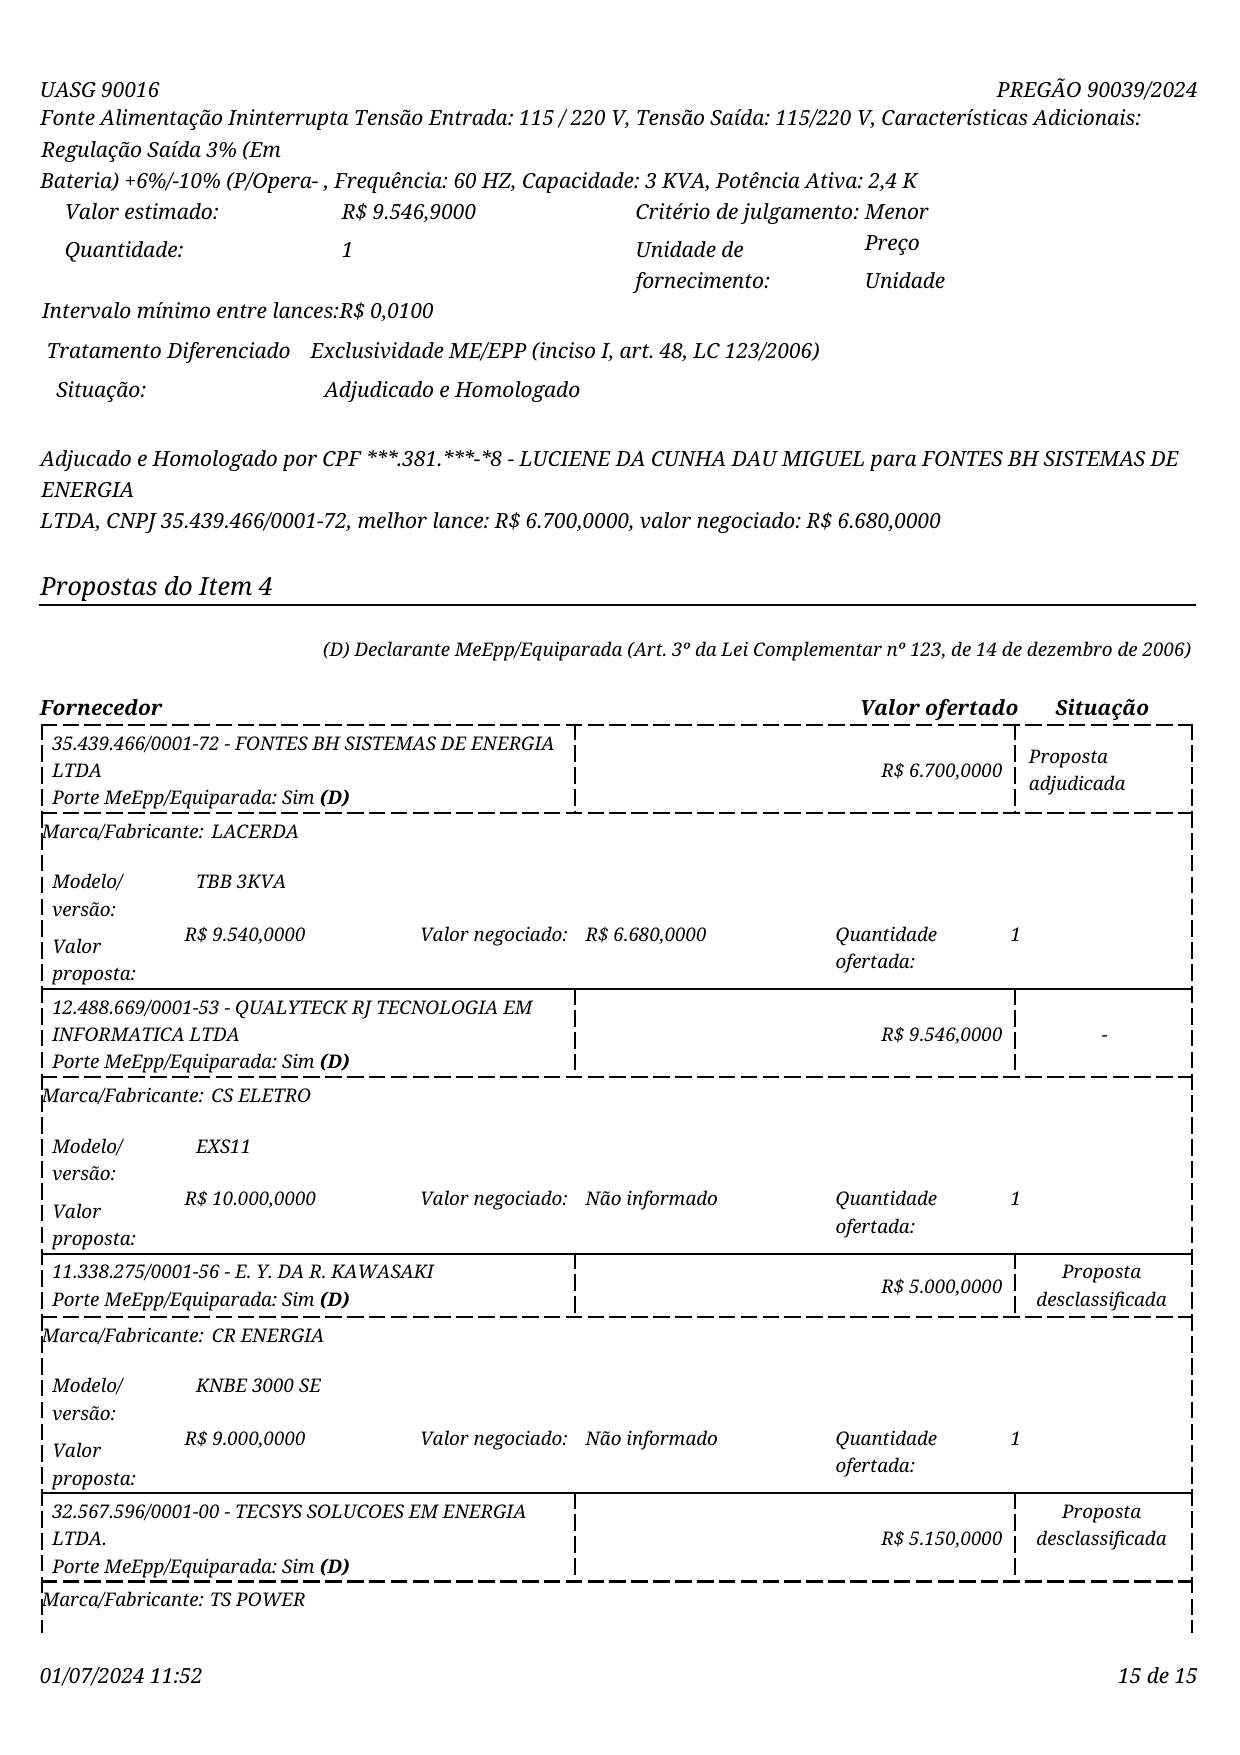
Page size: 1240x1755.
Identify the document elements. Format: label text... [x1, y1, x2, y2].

table_cell Marca/Fabricante: CR ENERGIA [42, 1316, 575, 1368]
table_cell Não informado [575, 1180, 835, 1252]
table_cell 32.567.596/0001-00 - TECSYS SOLUCOES EM ENERGIA LTDA. Porte MeEpp/Equiparada: Sim (D) [42, 1494, 575, 1580]
table_cell [575, 990, 835, 1076]
table_cell KNBE 3000 SE [184, 1369, 575, 1419]
table_cell Marca/Fabricante: TS POWER [42, 1580, 575, 1633]
table_header Valor estimado: Quantidade: [65, 197, 342, 296]
text Tratamento Diferenciado Exclusividade ME/EPP (inciso I, art. 48, LC 123/2006) [39, 336, 1200, 364]
text Intervalo mínimo entre lances: R$ 0,0100 [39, 296, 1200, 324]
table_cell 11.338.275/0001-56 - E. Y. DA R. KAWASAKI Porte MeEpp/Equiparada: Sim (D) [42, 1255, 575, 1316]
text LTDA, CNPJ 35.439.466/0001-72, melhor lance: R$ 6.700,0000, valor negociado: R$ 6.680,0000 [40, 507, 1200, 535]
table_cell R$ 10.000,0000 Valor negociado: [184, 1180, 575, 1252]
table_cell 1 [1000, 1419, 1192, 1492]
table_header R$ 6.700,0000 [835, 724, 1014, 812]
text Bateria) +6%/-10% (P/Opera- , Frequência: 60 HZ, Capacidade: 3 KVA, Potência Ativa: 2,4 K [40, 166, 1200, 194]
table_cell - [1015, 990, 1192, 1076]
table_cell Não informado [575, 1419, 835, 1492]
table_header [575, 724, 835, 812]
table_cell [835, 1369, 1192, 1419]
table_cell [575, 1580, 835, 1633]
table_header 35.439.466/0001-72 - FONTES BH SISTEMAS DE ENERGIA LTDA Porte MeEpp/Equiparada: Sim (D) [42, 724, 575, 812]
table_cell [835, 1076, 1192, 1129]
table_cell [575, 1076, 835, 1129]
text Adjucado e Homologado por CPF ***.381.***-*8 - LUCIENE DA CUNHA DAU MIGUEL para FONTES BH SISTEMAS DE ENERGIA [40, 444, 1200, 504]
table_cell R$ 6.680,0000 [575, 915, 835, 988]
table_cell [575, 1129, 835, 1179]
table_cell R$ 5.000,0000 [835, 1255, 1014, 1316]
table_cell [835, 864, 1192, 915]
table_cell R$ 5.150,0000 [835, 1494, 1014, 1580]
table_cell Marca/Fabricante: LACERDA [42, 812, 575, 864]
table_cell [575, 812, 835, 864]
table_cell 1 [1000, 1180, 1192, 1252]
table_cell [835, 812, 1192, 864]
table_cell Proposta desclassificada [1015, 1494, 1192, 1580]
table_cell Proposta desclassificada [1015, 1255, 1192, 1316]
text Propostas do Item 4 [40, 569, 1200, 603]
table_cell [575, 1369, 835, 1419]
table_cell [835, 1316, 1192, 1368]
table_cell [835, 1129, 1192, 1179]
table_cell Modelo/versão: Valor proposta: [42, 1369, 184, 1492]
table_cell R$ 9.000,0000 Valor negociado: [184, 1419, 575, 1492]
text (D) Declarante MeEpp/Equiparada (Art. 3º da Lei Complementar nº 123, de 14 de dezembro de 2006) [39, 636, 1193, 661]
table_cell Marca/Fabricante: CS ELETRO [42, 1076, 575, 1129]
table_header Proposta adjudicada [1015, 724, 1192, 812]
table_cell 1 [1000, 915, 1192, 988]
table_cell Modelo/versão: Valor proposta: [42, 864, 184, 988]
table_header R$ 9.546,9000 1 [342, 197, 635, 296]
table_cell R$ 9.546,0000 [835, 990, 1014, 1076]
text Fornecedor Valor ofertado Situação [39, 693, 1200, 722]
table_header Critério de julgamento: Unidade de fornecimento: [635, 197, 864, 296]
table_cell Quantidade ofertada: [835, 1180, 1000, 1252]
table_header Menor Preço Unidade [865, 197, 971, 296]
table_cell R$ 9.540,0000 Valor negociado: [184, 915, 575, 988]
table_cell [575, 1255, 835, 1316]
text Fonte Alimentação Ininterrupta Tensão Entrada: 115 / 220 V, Tensão Saída: 115/220 V, Características Adicionais: Regulação Saída 3% (Em [40, 103, 1200, 163]
table_cell Quantidade ofertada: [835, 915, 1000, 988]
table_cell Modelo/versão: Valor proposta: [42, 1129, 184, 1252]
table_cell [575, 1494, 835, 1580]
table_cell TBB 3KVA [184, 864, 575, 915]
text Situação: Adjudicado e Homologado [39, 376, 1200, 404]
table_cell [575, 1316, 835, 1368]
table_cell EXS11 [184, 1129, 575, 1179]
table_cell [835, 1580, 1192, 1633]
table_cell 12.488.669/0001-53 - QUALYTECK RJ TECNOLOGIA EM INFORMATICA LTDA Porte MeEpp/Equiparada: Sim (D) [42, 990, 575, 1076]
table_cell Quantidade ofertada: [835, 1419, 1000, 1492]
table_cell [575, 864, 835, 915]
